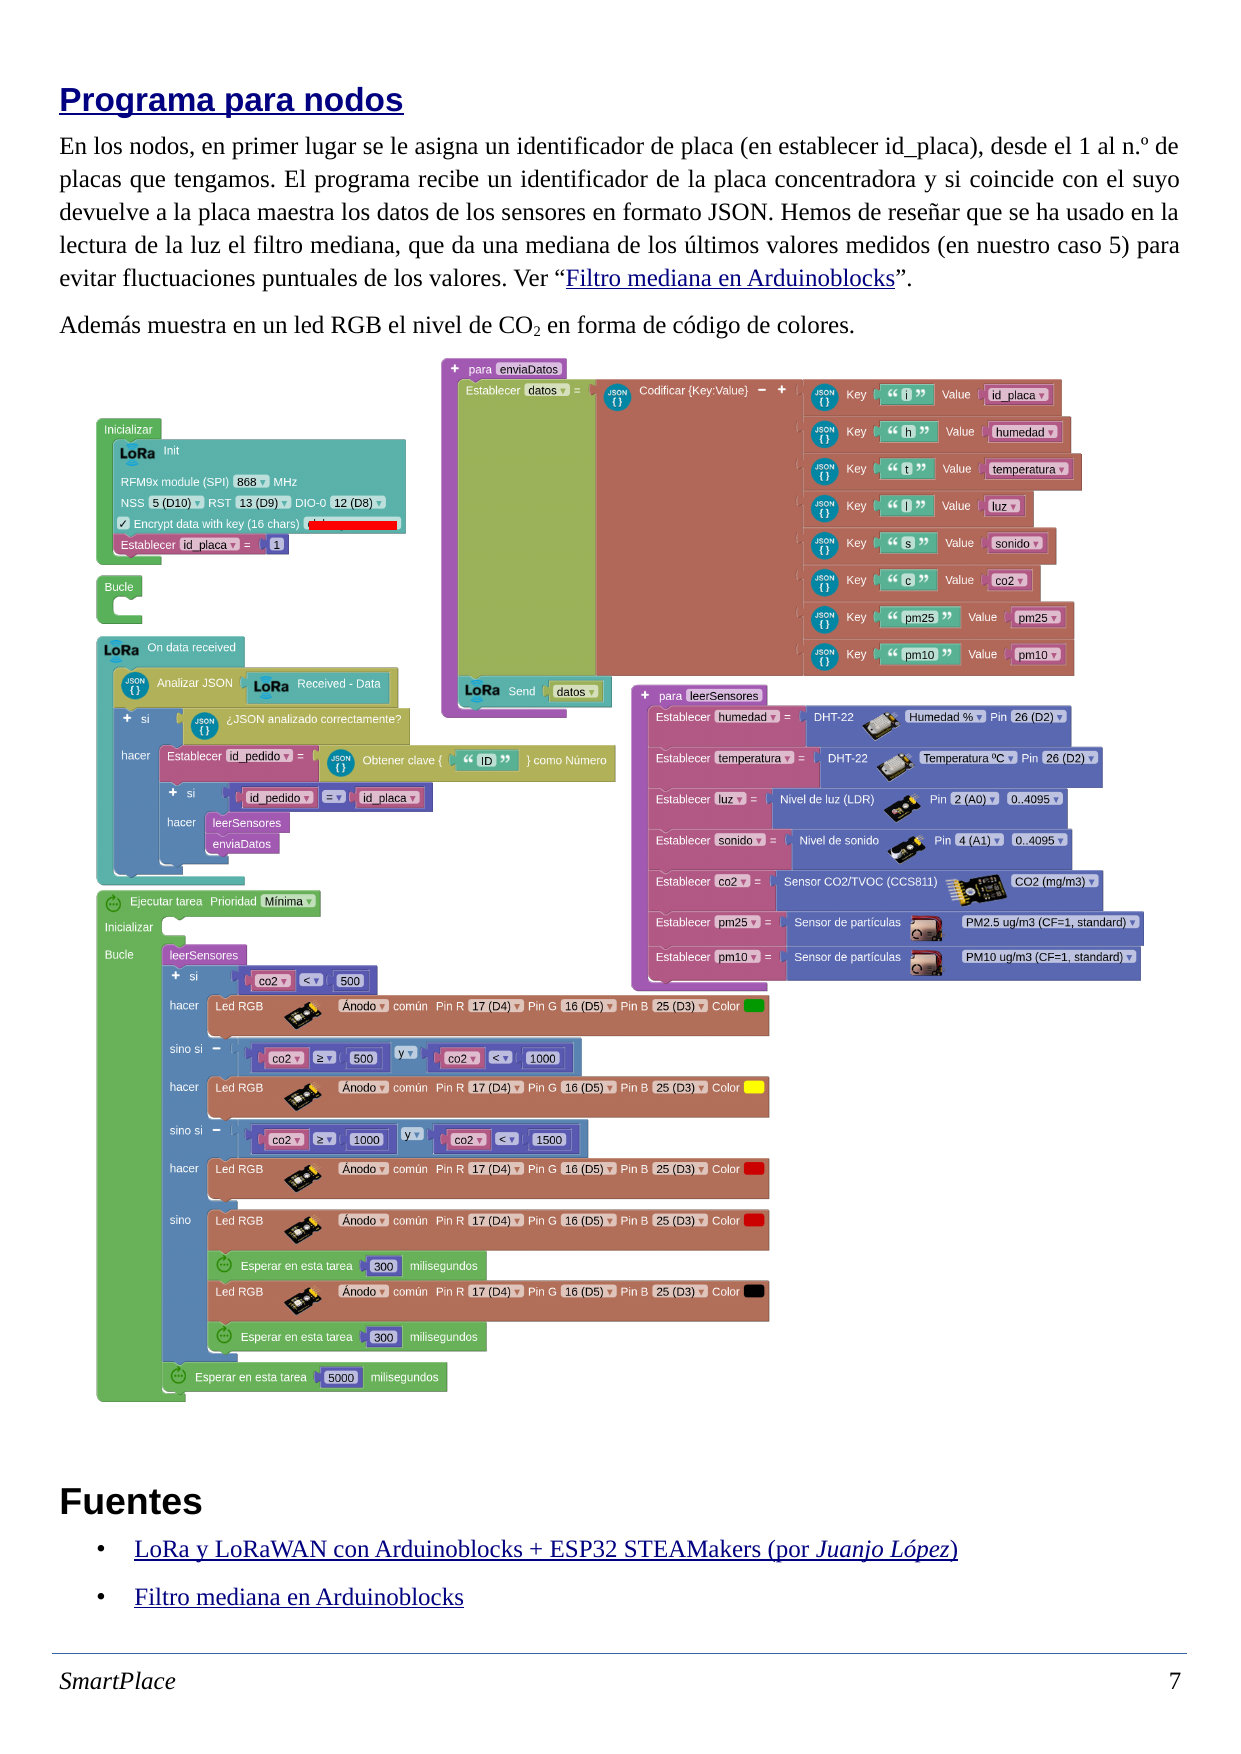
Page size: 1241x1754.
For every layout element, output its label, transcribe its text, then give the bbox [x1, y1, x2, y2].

text En los nodos, en primer lugar se le asigna un identificador de placa (en establecer id_placa), desde el 1 al n.º de placas que tengamos. El programa recibe un identificador de la placa concentradora y si coincide con el suyo devuelve a la placa maestra los datos de los sensores en formato JSON. Hemos de reseñar que se ha usado en la lectura de la luz el filtro mediana, que da una mediana de los últimos valores medidos (en nuestro caso 5) para evitar fluctuaciones puntuales de los valores. Ver “Filtro mediana en Arduinoblocks”. [59, 131, 1181, 292]
subtitle Fuentes [59, 1479, 1181, 1522]
list LoRa y LoRaWAN con Arduinoblocks + ESP32 STEAMakers (por Juanjo López) [97, 1534, 1181, 1563]
text Además muestra en un led RGB el nivel de CO2 en forma de código de colores. [59, 311, 1181, 339]
list Filtro mediana en Arduinoblocks [97, 1582, 1181, 1611]
subtitle Programa para nodos [59, 80, 1181, 118]
